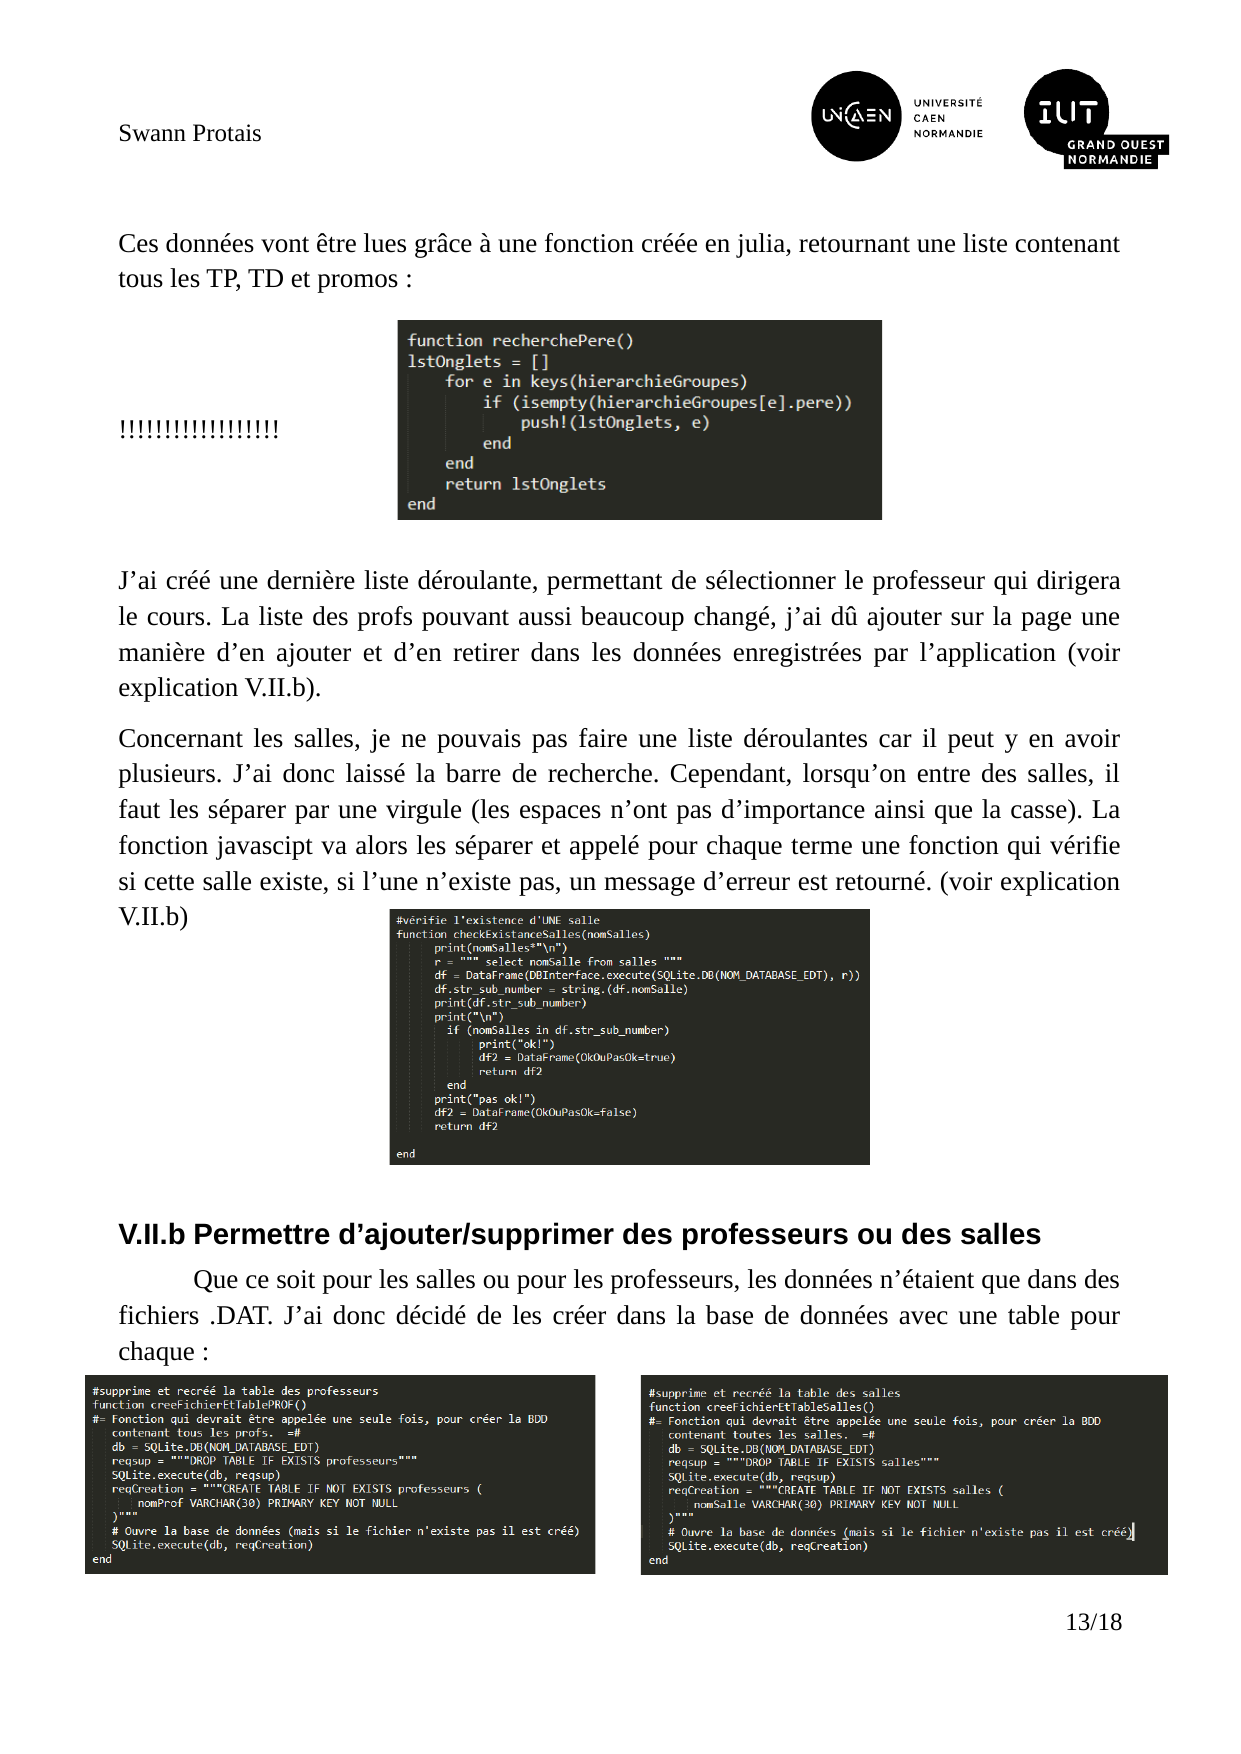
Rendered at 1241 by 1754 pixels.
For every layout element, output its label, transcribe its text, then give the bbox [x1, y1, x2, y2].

text [883, 413, 1122, 444]
picture [85, 1375, 596, 1574]
picture [389, 909, 870, 1165]
text Ces données vont être lues grâce à une fonction créée en julia, retournant une liste contenant tous les TP, TD et promos : [118, 227, 1122, 293]
picture [640, 1375, 1168, 1575]
subtitle Permettre d’ajouter/supprimer des professeurs ou des salles [118, 1217, 1122, 1251]
text Concernant les salles, je ne pouvais pas faire une liste déroulantes car il peut y en avoir plusieurs. J’ai donc laissé la barre de recherche. Cependant, lorsqu’on entre des salles, il faut les séparer par une virgule (les espaces n’ont pas d’importance ainsi que la casse). La fonction javascipt va alors les séparer et appelé pour chaque terme une fonction qui vérifie si cette salle existe, si l’une n’existe pas, un message d’erreur est retourné. (voir explication V.II.b) [118, 722, 1122, 932]
text !!!!!!!!!!!!!!!!!! [118, 413, 397, 444]
picture [800, 58, 993, 174]
picture [1001, 67, 1194, 175]
text Que ce soit pour les salles ou pour les professeurs, les données n’étaient que dans des fichiers .DAT. J’ai donc décidé de les créer dans la base de données avec une table pour chaque : [118, 1263, 1122, 1366]
text J’ai créé une dernière liste déroulante, permettant de sélectionner le professeur qui dirigera le cours. La liste des profs pouvant aussi beaucoup changé, j’ai dû ajouter sur la page une manière d’en ajouter et d’en retirer dans les données enregistrées par l’application (voir explication V.II.b). [118, 564, 1122, 703]
picture [397, 320, 883, 520]
